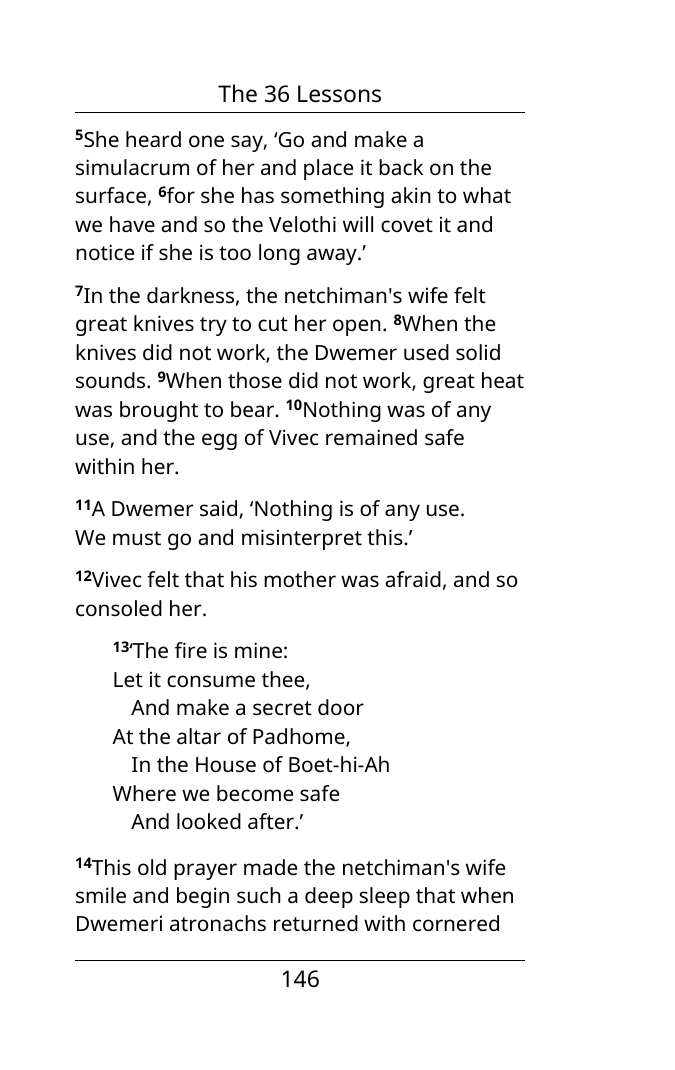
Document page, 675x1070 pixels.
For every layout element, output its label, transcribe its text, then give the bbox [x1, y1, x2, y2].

text 14This old prayer made the netchiman's wife smile and begin such a deep sleep that when Dwemeri atronachs returned with cornered [75, 853, 525, 938]
text And make a secret door [131, 693, 525, 722]
text In the House of Boet-hi-Ah [131, 750, 525, 779]
text 5She heard one say, ‘Go and make a simulacrum of her and place it back on the surface, 6for she has something akin to what we have and so the Velothi will covet it and notice if she is too long away.’ [75, 125, 525, 267]
text At the altar of Padhome, [112, 722, 525, 750]
text 13‘The fire is mine: [112, 636, 525, 665]
text 7In the darkness, the netchiman's wife felt great knives try to cut her open. 8When the knives did not work, the Dwemer used solid sounds. 9When those did not work, great heat was brought to bear. 10Nothing was of any use, and the egg of Vivec remained safe within her. [75, 281, 525, 480]
text And looked after.’ [131, 807, 525, 836]
text 11A Dwemer said, ‘Nothing is of any use. We must go and misinterpret this.’ [75, 494, 525, 551]
text 12Vivec felt that his mother was afraid, and so consoled her. [75, 565, 525, 622]
text Where we become safe [112, 779, 525, 807]
text Let it consume thee, [112, 665, 525, 693]
